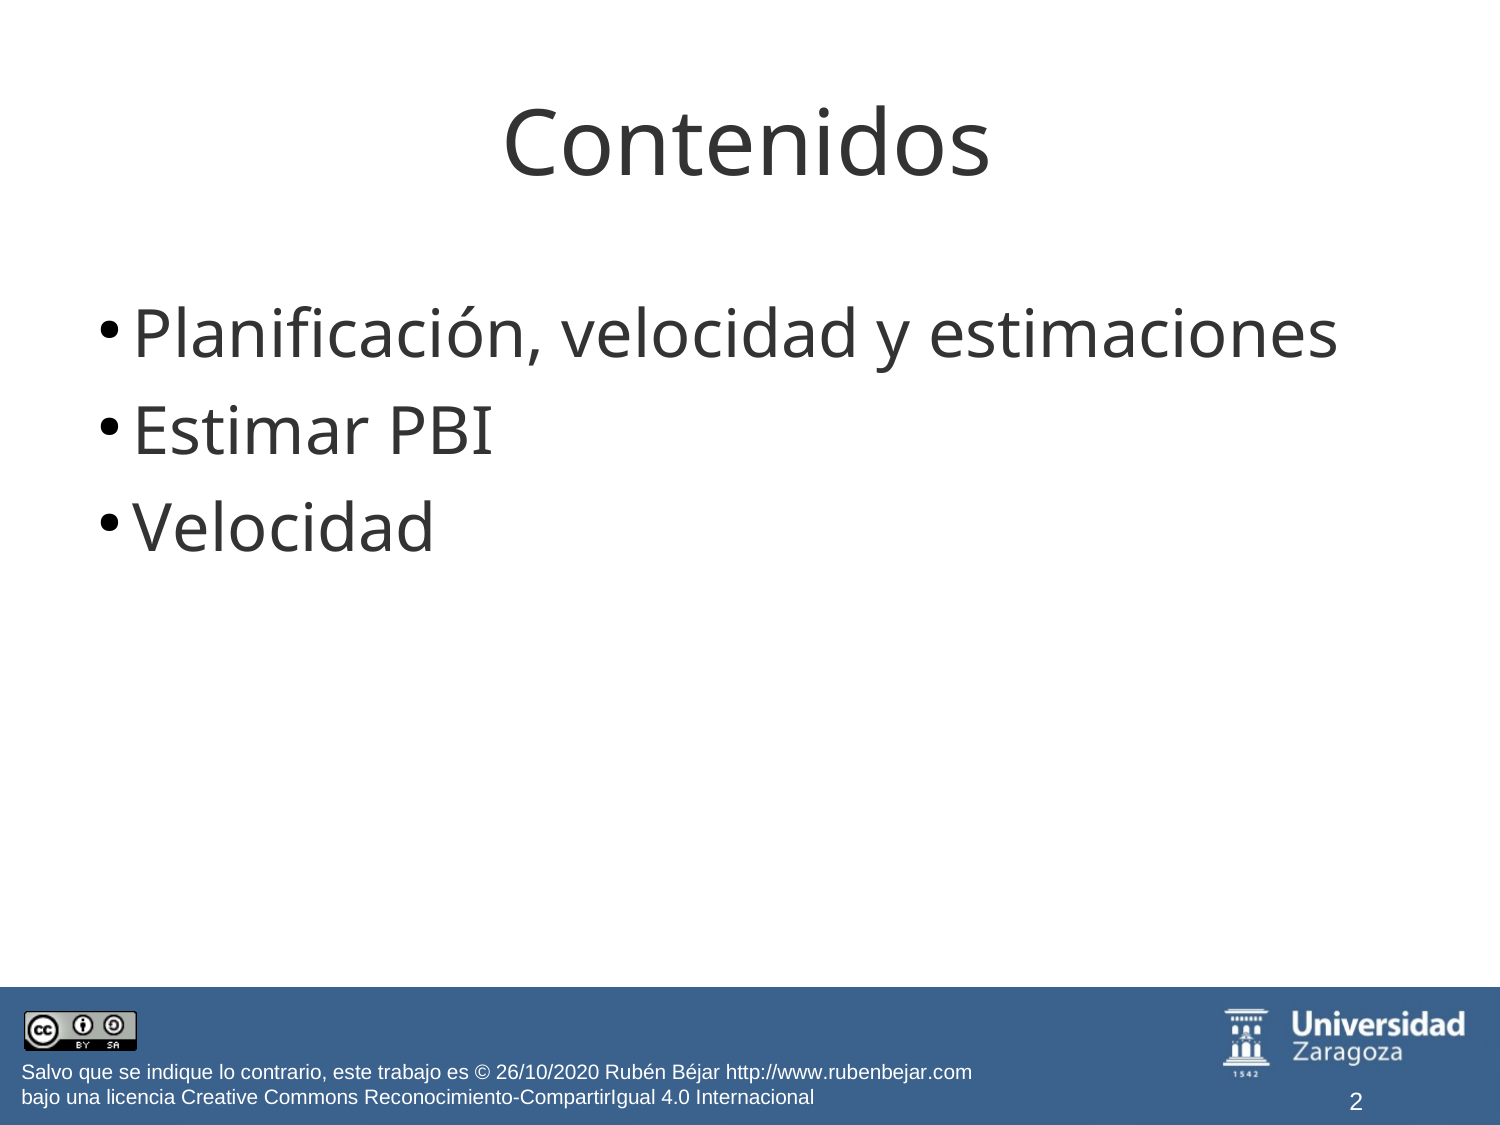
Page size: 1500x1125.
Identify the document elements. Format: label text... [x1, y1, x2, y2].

picture [0, 987, 1500, 1125]
list Planificación, velocidad y estimaciones Estimar PBI Velocidad [82, 283, 1418, 957]
title Contenidos [74, 21, 1420, 257]
